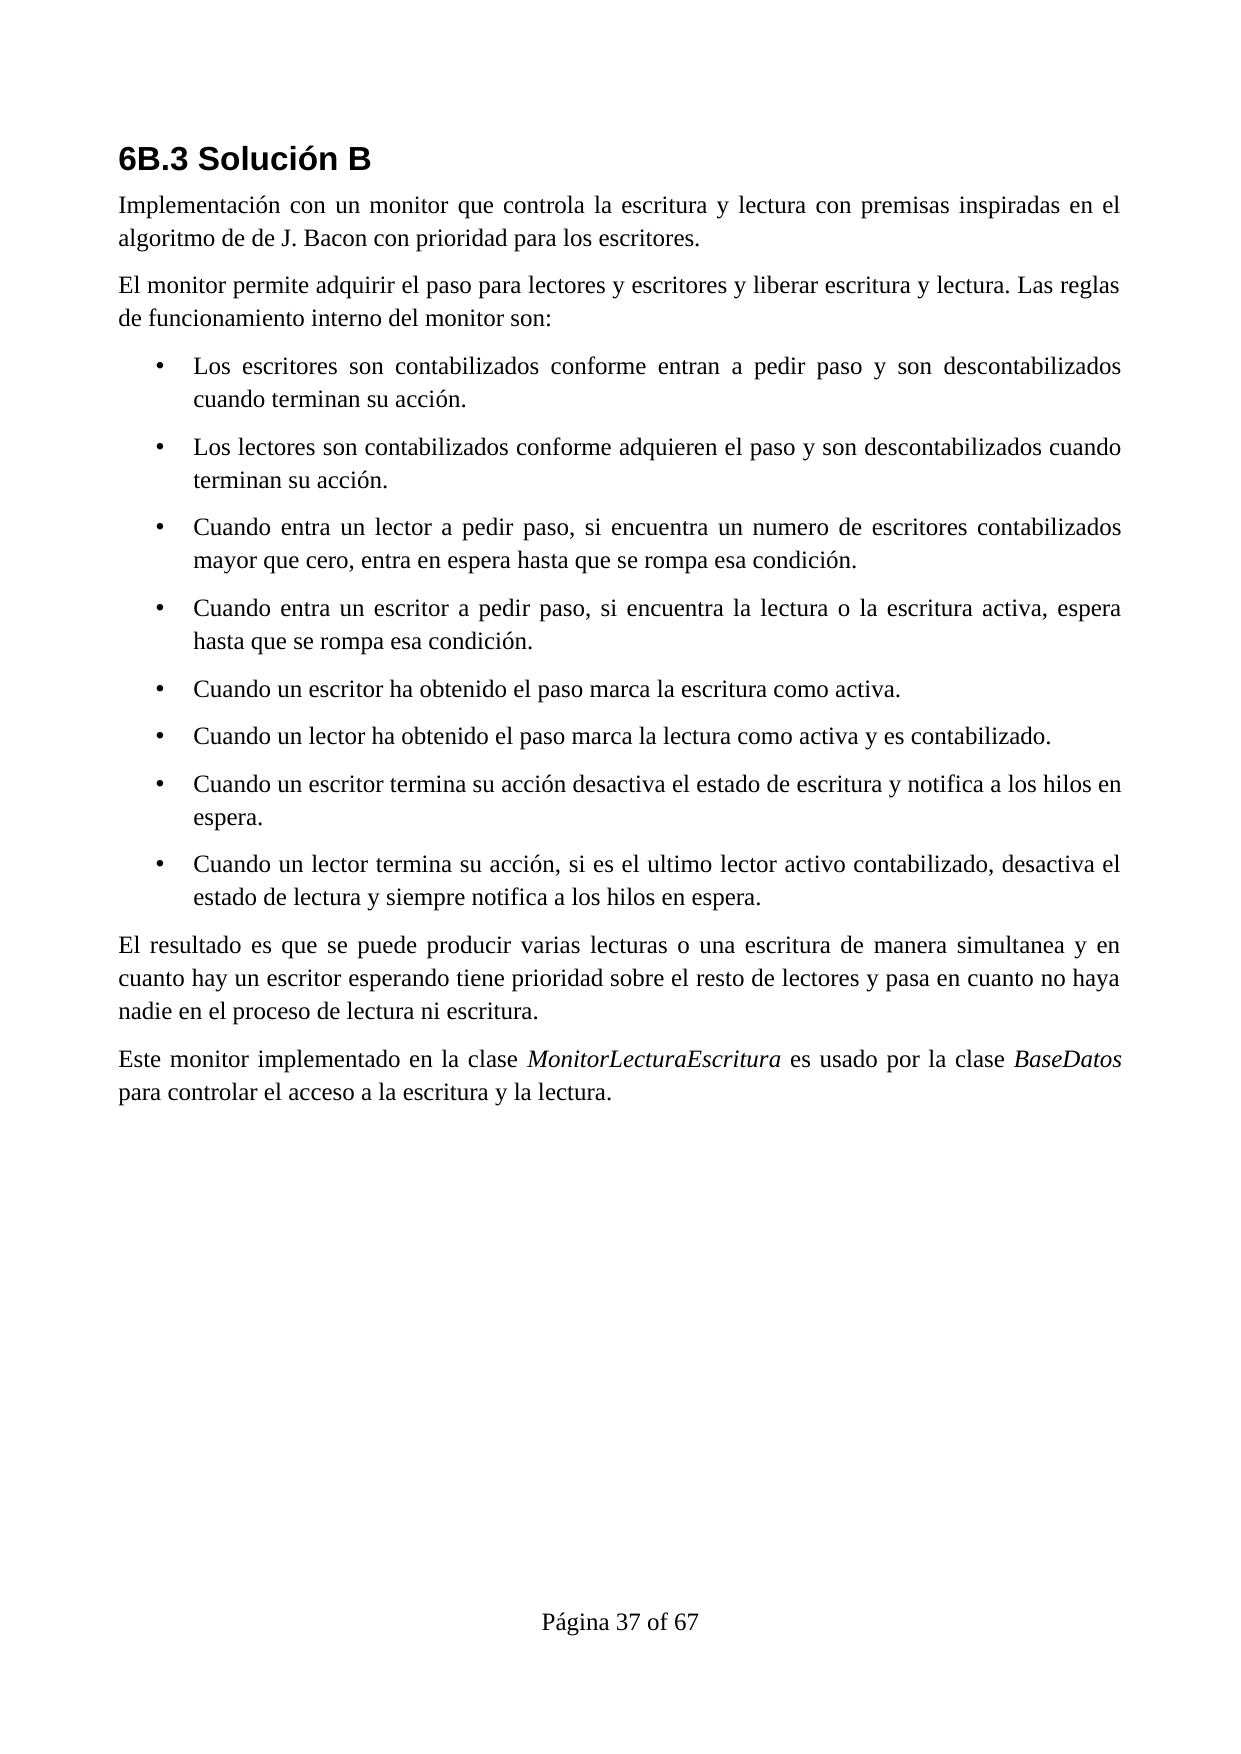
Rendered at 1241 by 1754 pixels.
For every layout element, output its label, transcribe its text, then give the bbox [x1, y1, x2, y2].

list Los lectores son contabilizados conforme adquieren el paso y son descontabilizados cuando terminan su acción. [156, 432, 1122, 493]
list Cuando un escritor ha obtenido el paso marca la escritura como activa. [156, 674, 1122, 702]
text Implementación con un monitor que controla la escritura y lectura con premisas inspiradas en el algoritmo de de J. Bacon con prioridad para los escritores. [118, 190, 1122, 252]
text El resultado es que se puede producir varias lecturas o una escritura de manera simultanea y en cuanto hay un escritor esperando tiene prioridad sobre el resto de lectores y pasa en cuanto no haya nadie en el proceso de lectura ni escritura. [118, 930, 1122, 1025]
subtitle 6B.3 Solución B [118, 139, 1122, 177]
list Cuando un lector ha obtenido el paso marca la lectura como activa y es contabilizado. [156, 721, 1122, 750]
list Cuando entra un lector a pedir paso, si encuentra un numero de escritores contabilizados mayor que cero, entra en espera hasta que se rompa esa condición. [156, 512, 1122, 574]
list Los escritores son contabilizados conforme entran a pedir paso y son descontabilizados cuando terminan su acción. [156, 351, 1122, 413]
list Cuando un lector termina su acción, si es el ultimo lector activo contabilizado, desactiva el estado de lectura y siempre notifica a los hilos en espera. [156, 849, 1122, 911]
text El monitor permite adquirir el paso para lectores y escritores y liberar escritura y lectura. Las reglas de funcionamiento interno del monitor son: [118, 271, 1122, 332]
list Cuando un escritor termina su acción desactiva el estado de escritura y notifica a los hilos en espera. [156, 769, 1122, 831]
list Cuando entra un escritor a pedir paso, si encuentra la lectura o la escritura activa, espera hasta que se rompa esa condición. [156, 593, 1122, 655]
text Este monitor implementado en la clase MonitorLecturaEscritura es usado por la clase BaseDatos para controlar el acceso a la escritura y la lectura. [118, 1044, 1122, 1106]
